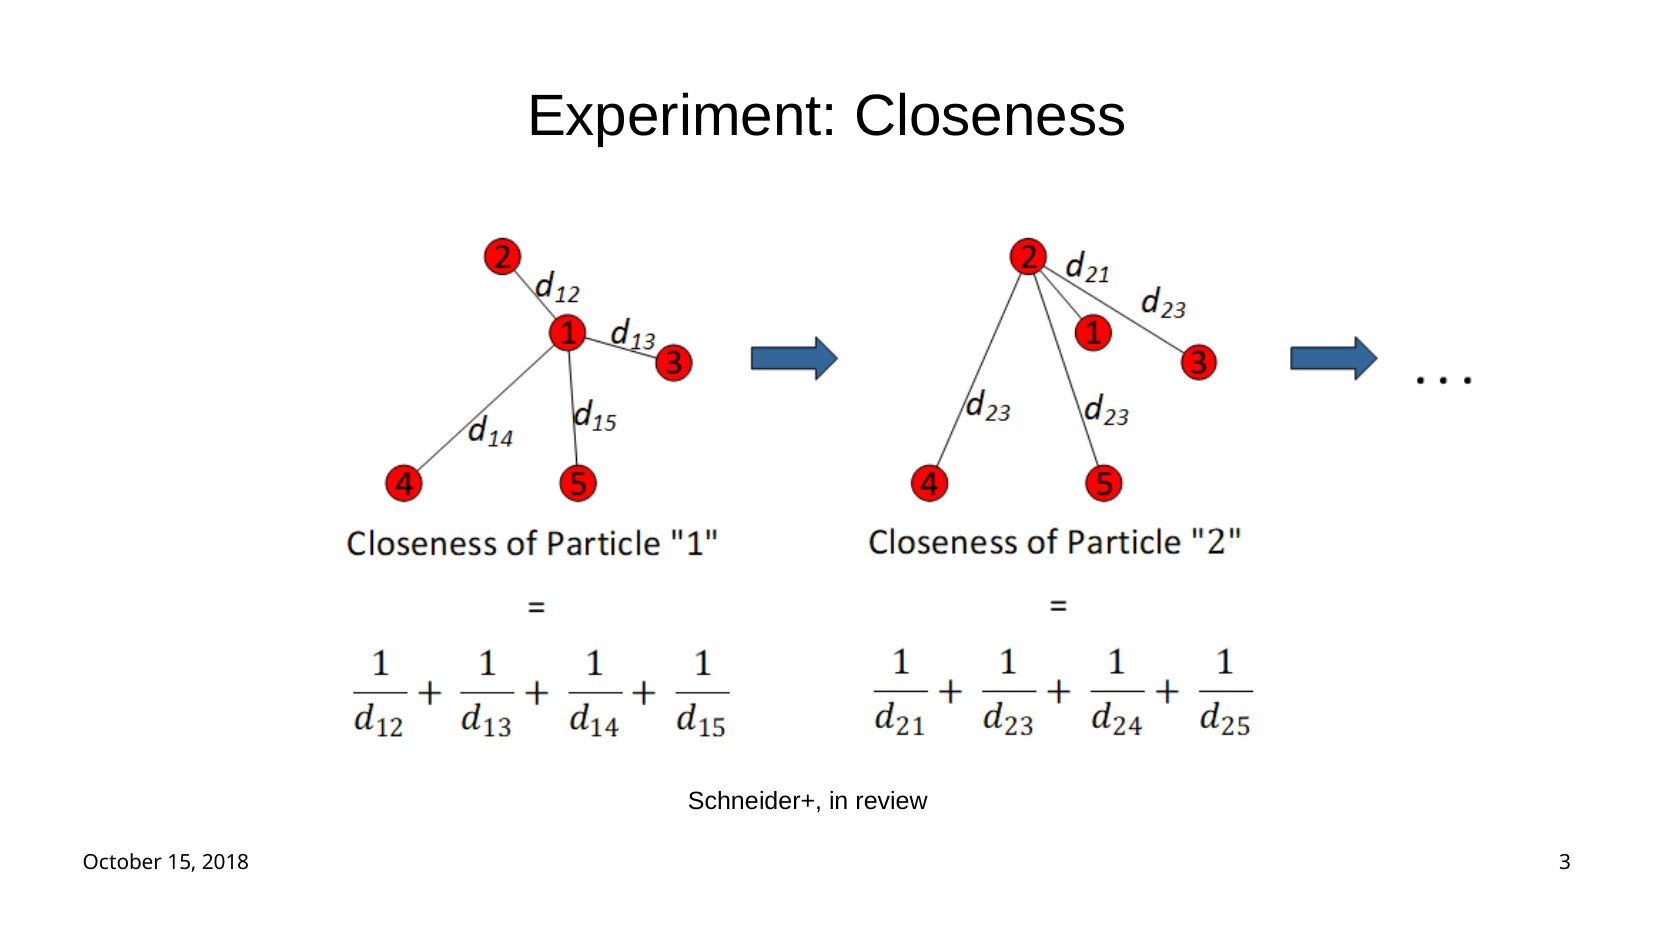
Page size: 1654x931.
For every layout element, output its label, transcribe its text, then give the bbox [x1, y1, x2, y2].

text_box Schneider+, in review [673, 779, 951, 827]
picture [295, 221, 1503, 758]
title Experiment: Closeness [83, 37, 1572, 193]
